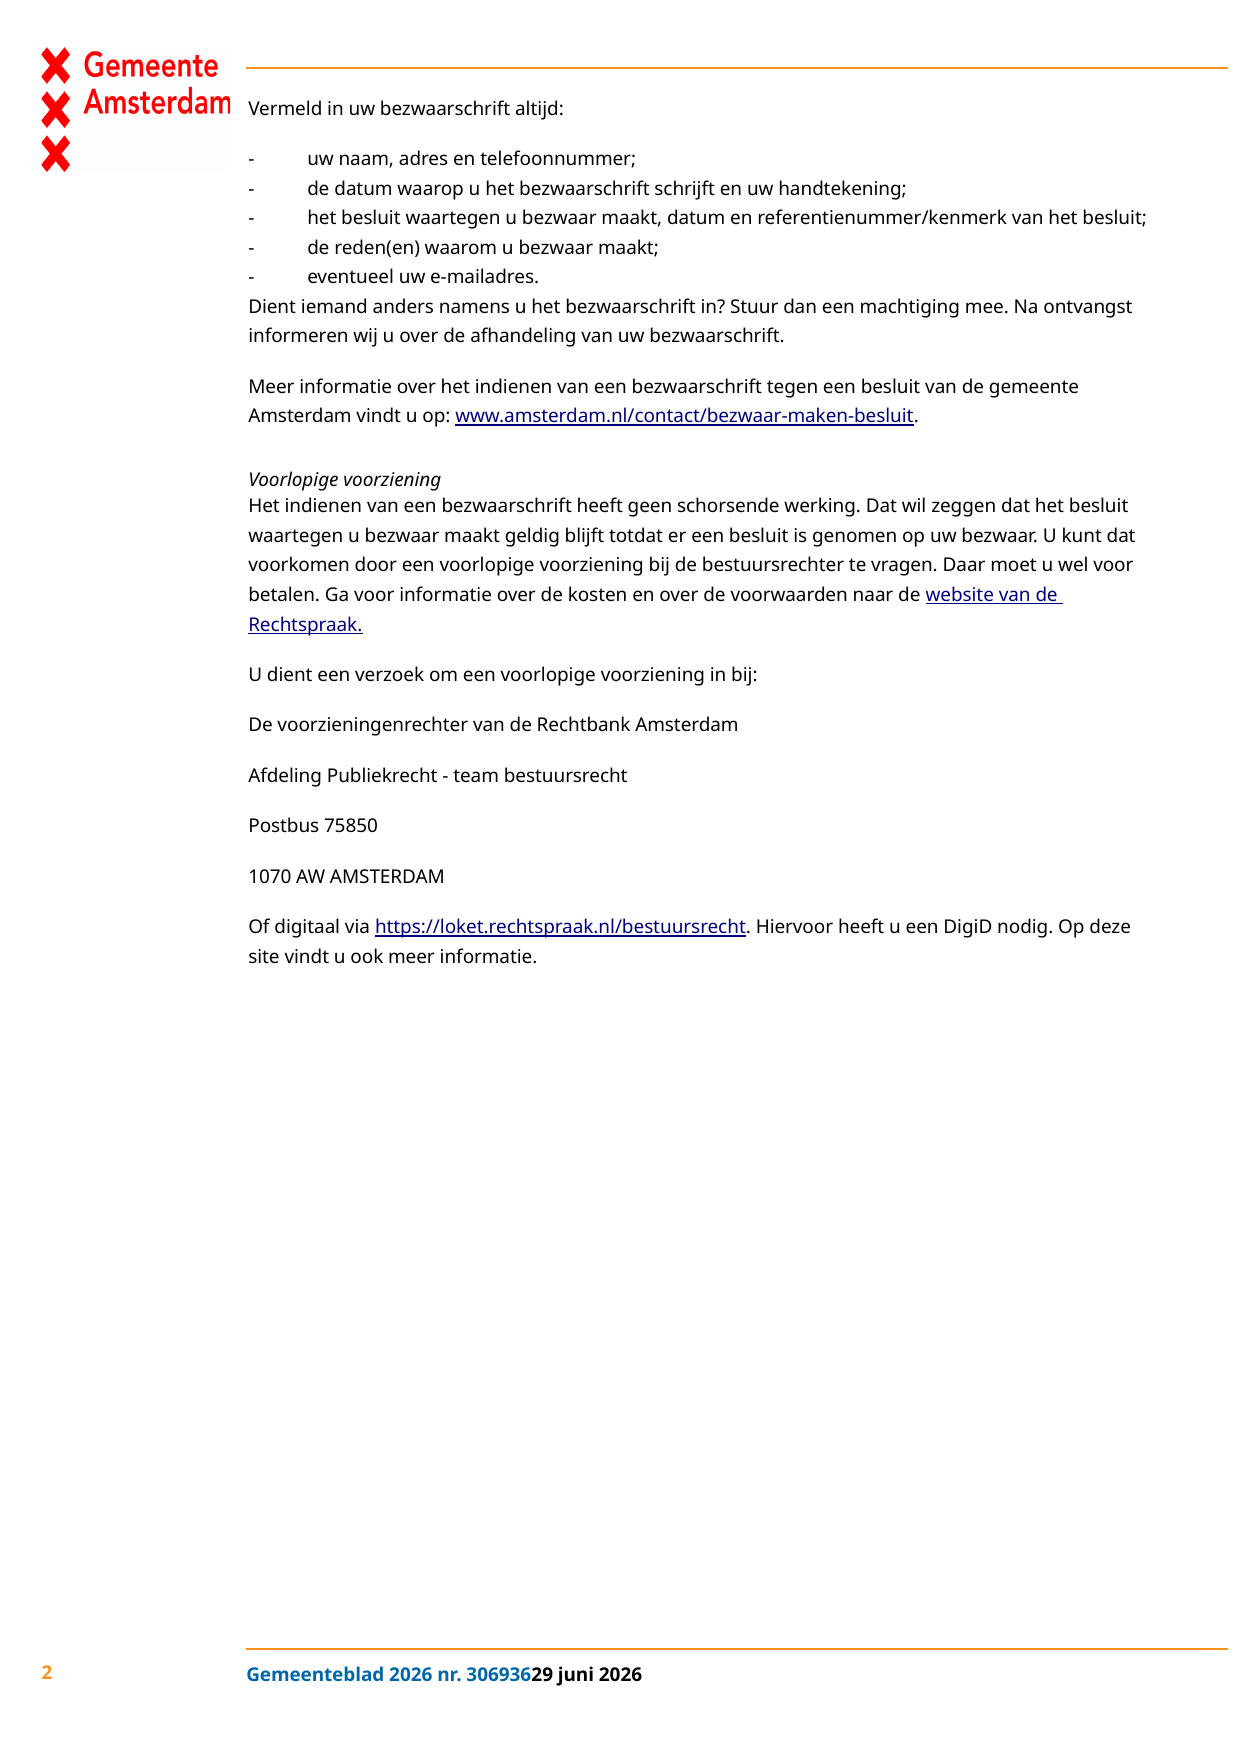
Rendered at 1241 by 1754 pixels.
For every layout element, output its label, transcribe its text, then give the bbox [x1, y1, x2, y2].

text Postbus 75850 [248, 812, 1152, 838]
list het besluit waartegen u bezwaar maakt, datum en referentienummer/kenmerk van het besluit; [248, 204, 1152, 230]
text Voorlopige voorziening [248, 467, 1152, 492]
list eventueel uw e-mailadres. [248, 263, 1152, 289]
list de datum waarop u het bezwaarschrift schrijft en uw handtekening; [248, 175, 1152, 201]
text Dient iemand anders namens u het bezwaarschrift in? Stuur dan een machtiging mee. Na ontvangst informeren wij u over de afhandeling van uw bezwaarschrift. [248, 293, 1152, 348]
text Afdeling Publiekrecht - team bestuursrecht [248, 762, 1152, 788]
text U dient een verzoek om een voorlopige voorziening in bij: [248, 661, 1152, 687]
text Of digitaal via https://loket.rechtspraak.nl/bestuursrecht. Hiervoor heeft u een DigiD nodig. Op deze site vindt u ook meer informatie. [248, 913, 1152, 968]
text Vermeld in uw bezwaarschrift altijd: [248, 95, 1152, 121]
picture [41, 47, 231, 172]
list de reden(en) waarom u bezwaar maakt; [248, 234, 1152, 260]
list uw naam, adres en telefoonnummer; [248, 145, 1152, 171]
text De voorzieningenrechter van de Rechtbank Amsterdam [248, 712, 1152, 737]
text Het indienen van een bezwaarschrift heeft geen schorsende werking. Dat wil zeggen dat het besluit waartegen u bezwaar maakt geldig blijft totdat er een besluit is genomen op uw bezwaar. U kunt dat voorkomen door een voorlopige voorziening bij de bestuursrechter te vragen. Daar moet u wel voor betalen. Ga voor informatie over de kosten en over de voorwaarden naar de website van de Rechtspraak. [248, 492, 1152, 636]
text 1070 AW AMSTERDAM [248, 863, 1152, 888]
text Meer informatie over het indienen van een bezwaarschrift tegen een besluit van de gemeente Amsterdam vindt u op: www.amsterdam.nl/contact/bezwaar-maken-besluit. [248, 373, 1152, 428]
